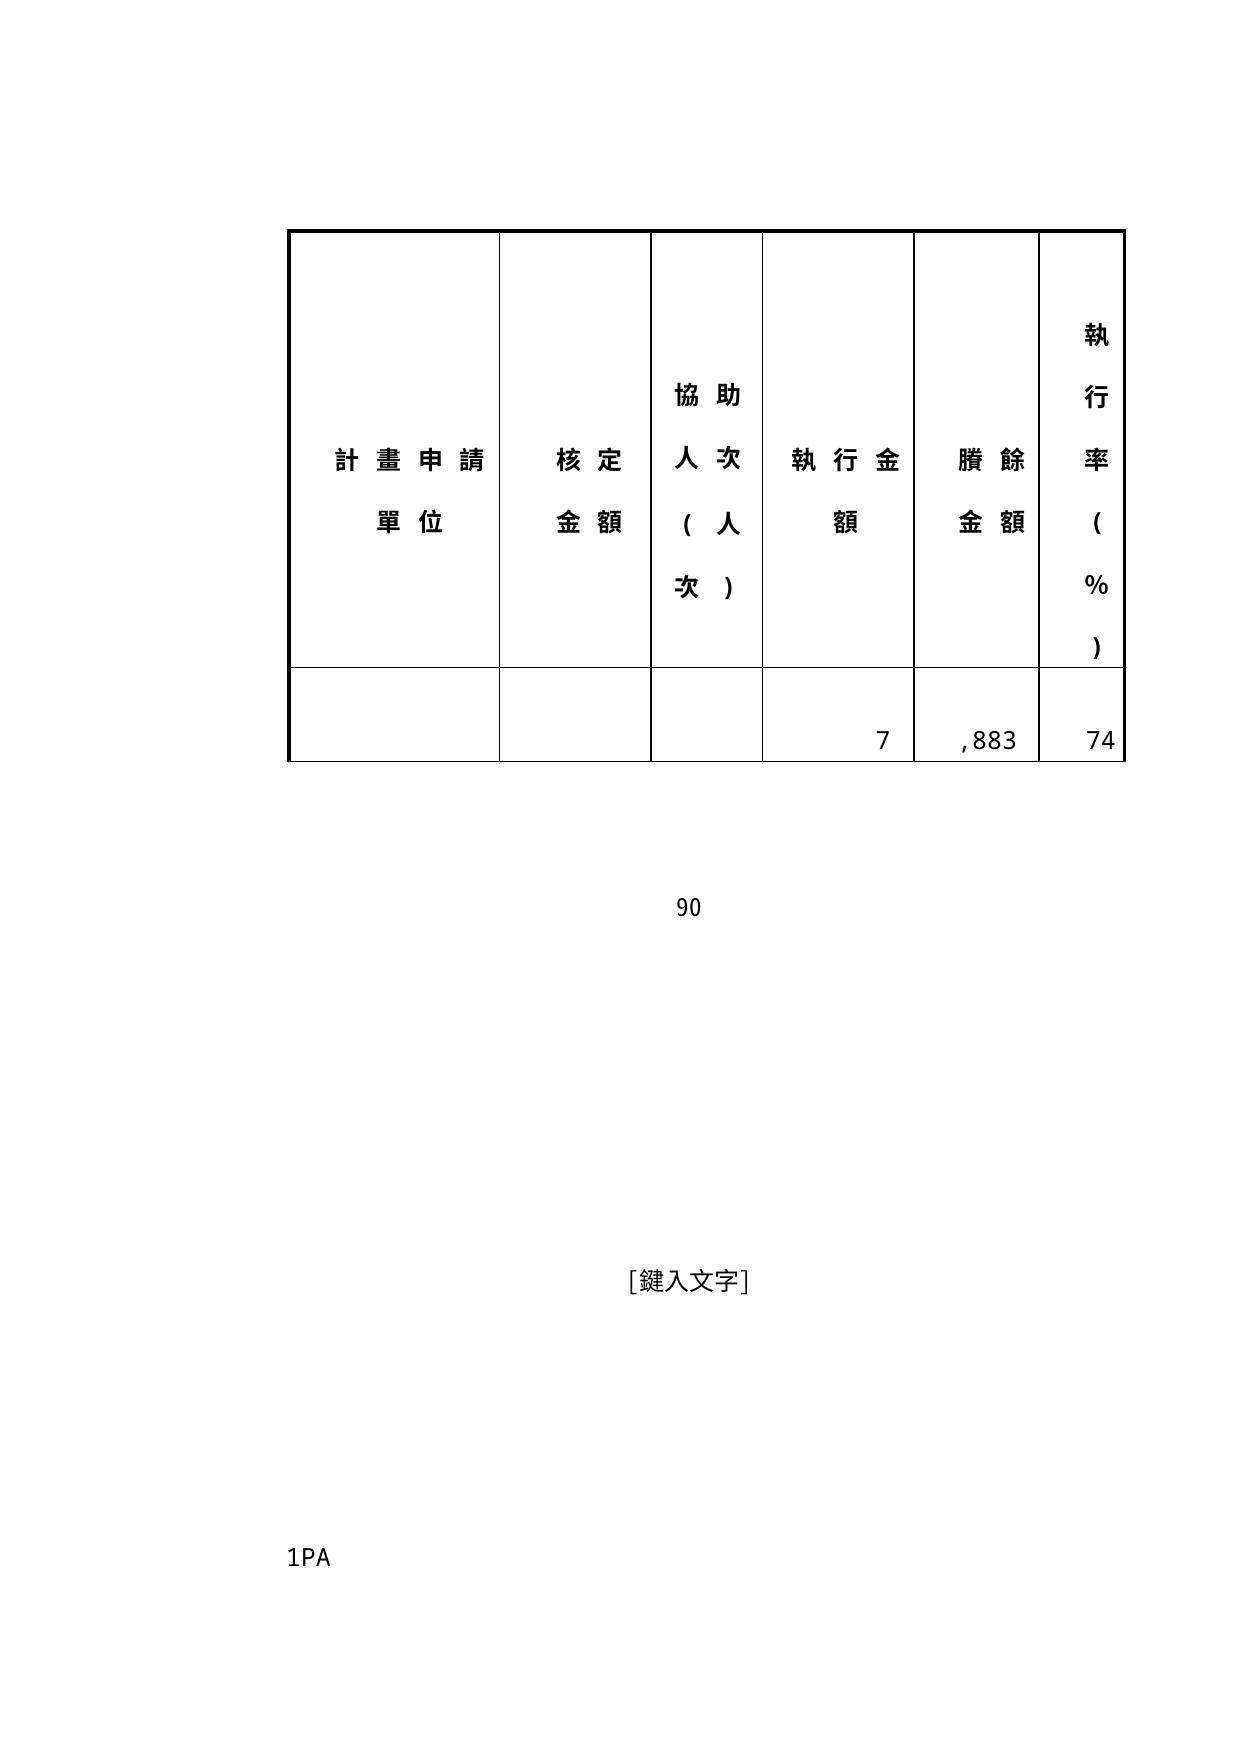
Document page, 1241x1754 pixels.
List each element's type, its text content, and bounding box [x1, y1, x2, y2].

table_header 核定金額 [500, 233, 650, 667]
table_header 執行率 (％) [1040, 233, 1123, 667]
table_header 計畫申請單位 [291, 233, 499, 667]
table_header 賸餘金額 [915, 233, 1038, 667]
table_cell [500, 668, 650, 761]
table_cell [652, 668, 762, 761]
table_cell 7 [763, 668, 913, 761]
table_cell [291, 668, 499, 761]
table_header 協助人次 (人次) [652, 233, 762, 667]
table_cell 74 [1040, 668, 1123, 761]
table_header 執行金額 [763, 233, 913, 667]
table_cell ,883 [915, 668, 1038, 761]
